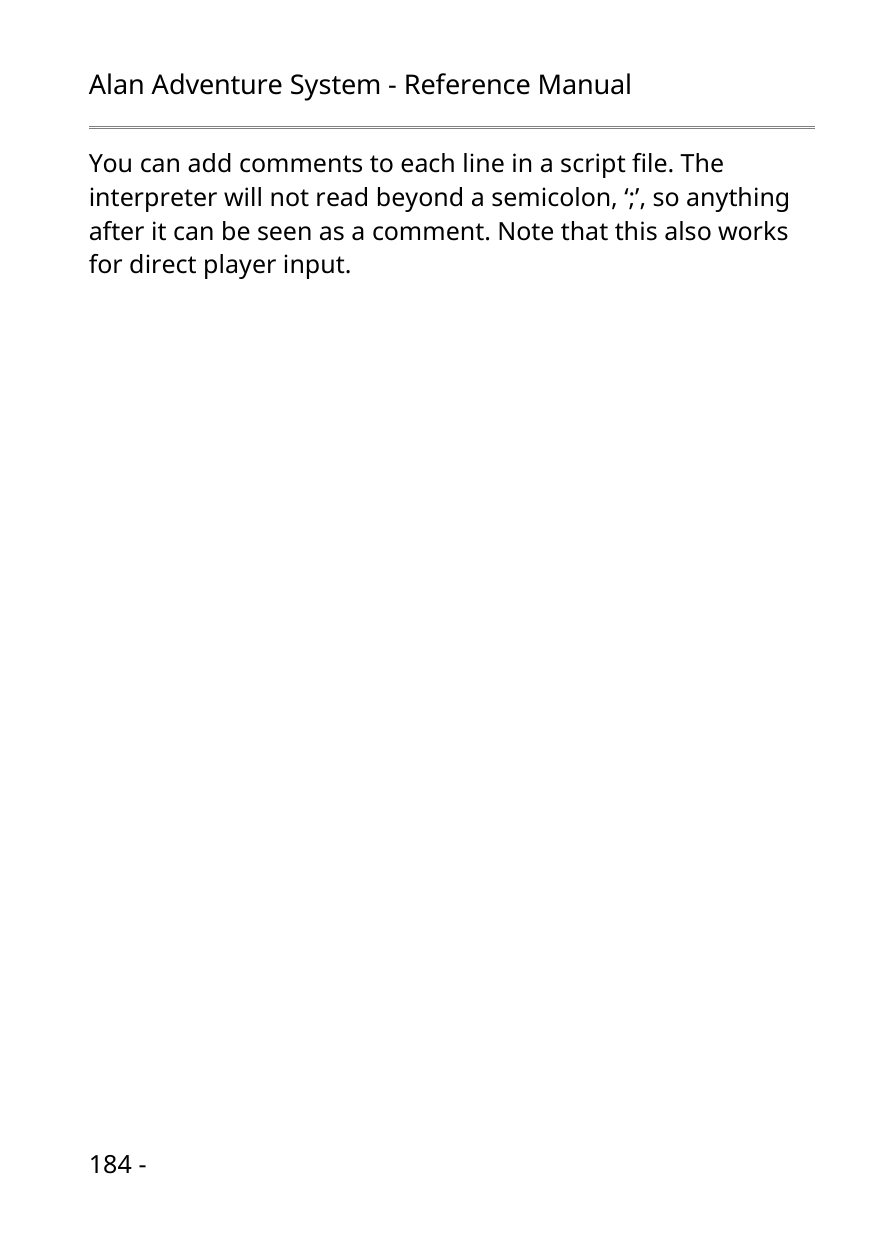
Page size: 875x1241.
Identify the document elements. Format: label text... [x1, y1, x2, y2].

text You can add comments to each line in a script file. The interpreter will not read beyond a semicolon, ‘;’, so anything after it can be seen as a comment. Note that this also works for direct player input. [88, 146, 815, 281]
